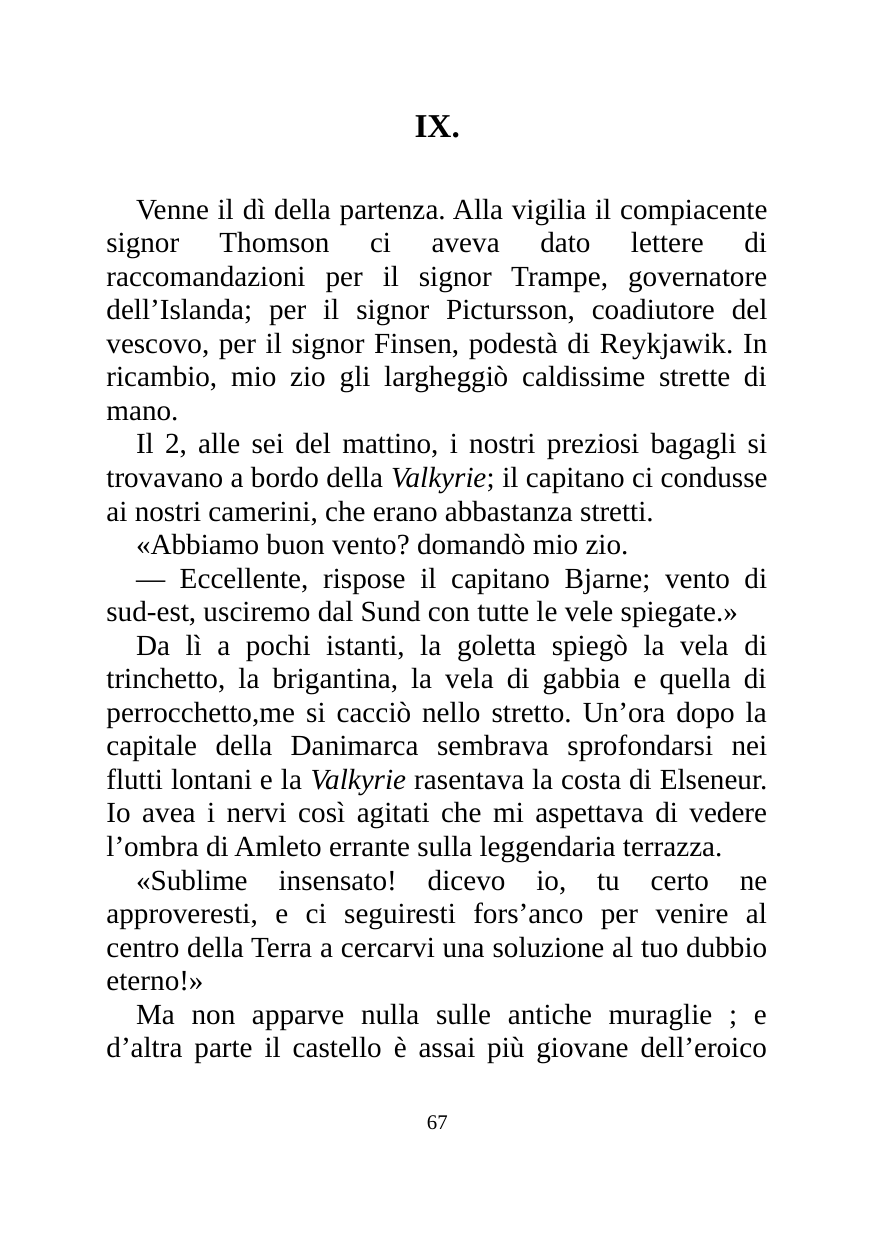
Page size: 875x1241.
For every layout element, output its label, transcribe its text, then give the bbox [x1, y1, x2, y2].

text «Abbiamo buon vento? domandò mio zio. [106, 527, 768, 561]
text — Eccellente, rispose il capitano Bjarne; vento di sud-est, usciremo dal Sund con tutte le vele spiegate.» [106, 561, 768, 628]
text «Sublime insensato! dicevo io, tu certo ne approveresti, e ci seguiresti fors’anco per venire al centro della Terra a cercarvi una soluzione al tuo dubbio eterno!» [106, 863, 768, 997]
text Il 2, alle sei del mattino, i nostri preziosi bagagli si trovavano a bordo della Valkyrie; il capitano ci condusse ai nostri camerini, che erano abbastanza stretti. [106, 427, 768, 527]
subtitle IX. [106, 106, 768, 144]
text Ma non apparve nulla sulle antiche muraglie ; e d’altra parte il castello è assai più giovane dell’eroico [106, 997, 768, 1064]
text Da lì a pochi istanti, la goletta spiegò la vela di trinchetto, la brigantina, la vela di gabbia e quella di perrocchetto,me si cacciò nello stretto. Un’ora dopo la capitale della Danimarca sembrava sprofondarsi nei flutti lontani e la Valkyrie rasentava la costa di Elseneur. Io avea i nervi così agitati che mi aspettava di vedere l’ombra di Amleto errante sulla leggendaria terrazza. [106, 628, 768, 863]
text Venne il dì della partenza. Alla vigilia il compiacente signor Thomson ci aveva dato lettere di raccomandazioni per il signor Trampe, governatore dell’Islanda; per il signor Pictursson, coadiutore del vescovo, per il signor Finsen, podestà di Reykjawik. In ricambio, mio zio gli largheggiò caldissime strette di mano. [106, 192, 768, 427]
